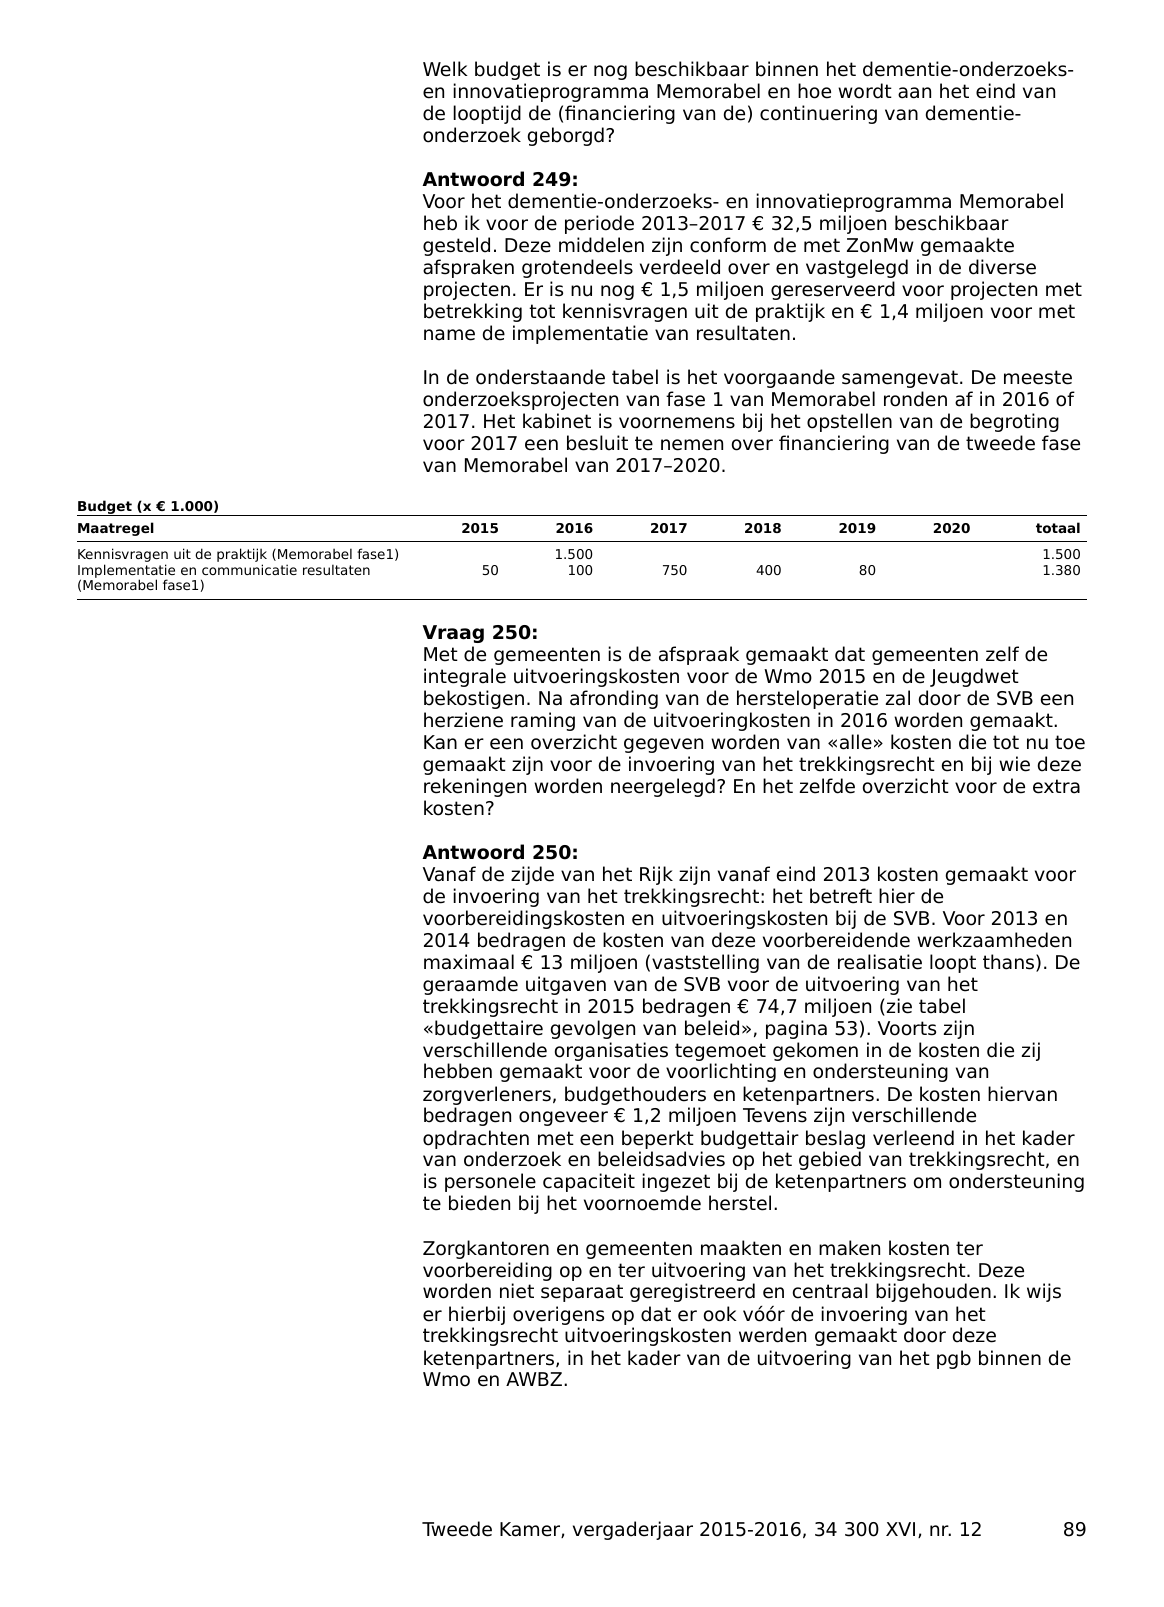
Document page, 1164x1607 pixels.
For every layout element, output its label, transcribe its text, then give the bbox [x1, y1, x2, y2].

text Met de gemeenten is de afspraak gemaakt dat gemeenten zelf de integrale uitvoeringskosten voor de Wmo 2015 en de Jeugdwet bekostigen. Na afronding van de hersteloperatie zal door de SVB een herziene raming van de uitvoeringkosten in 2016 worden gemaakt. Kan er een overzicht gegeven worden van «alle» kosten die tot nu toe gemaakt zijn voor de invoering van het trekkingsrecht en bij wie deze rekeningen worden neergelegd? En het zelfde overzicht voor de extra kosten? [422, 644, 1087, 819]
table_cell 2020 [882, 516, 976, 541]
table_cell [693, 542, 787, 562]
text Vanaf de zijde van het Rijk zijn vanaf eind 2013 kosten gemaakt voor de invoering van het trekkingsrecht: het betreft hier de voorbereidingskosten en uitvoeringskosten bij de SVB. Voor 2013 en 2014 bedragen de kosten van deze voorbereidende werkzaamheden maximaal € 13 miljoen (vaststelling van de realisatie loopt thans). De geraamde uitgaven van de SVB voor de uitvoering van het trekkingsrecht in 2015 bedragen € 74,7 miljoen (zie tabel «budgettaire gevolgen van beleid», pagina 53). Voorts zijn verschillende organisaties tegemoet gekomen in de kosten die zij hebben gemaakt voor de voorlichting en ondersteuning van zorgverleners, budgethouders en ketenpartners. De kosten hiervan bedragen ongeveer € 1,2 miljoen Tevens zijn verschillende opdrachten met een beperkt budgettair beslag verleend in het kader van onderzoek en beleidsadvies op het gebied van trekkingsrecht, en is personele capaciteit ingezet bij de ketenpartners om ondersteuning te bieden bij het voornoemde herstel. [422, 864, 1087, 1215]
table_cell 100 [505, 562, 599, 598]
table_cell Kennisvragen uit de praktijk (Memorabel fase1) [77, 542, 417, 562]
table_cell 2019 [788, 516, 882, 541]
text In de onderstaande tabel is het voorgaande samengevat. De meeste onderzoeksprojecten van fase 1 van Memorabel ronden af in 2016 of 2017. Het kabinet is voornemens bij het opstellen van de begroting voor 2017 een besluit te nemen over financiering van de tweede fase van Memorabel van 2017–2020. [422, 367, 1087, 477]
text Voor het dementie-onderzoeks- en innovatieprogramma Memorabel heb ik voor de periode 2013–2017 € 32,5 miljoen beschikbaar gesteld. Deze middelen zijn conform de met ZonMw gemaakte afspraken grotendeels verdeeld over en vastgelegd in de diverse projecten. Er is nu nog € 1,5 miljoen gereserveerd voor projecten met betrekking tot kennisvragen uit de praktijk en € 1,4 miljoen voor met name de implementatie van resultaten. [422, 191, 1087, 345]
text Antwoord 250: [422, 842, 1087, 864]
table_cell totaal [976, 516, 1087, 541]
table_cell [417, 542, 504, 562]
text Vraag 250: [422, 622, 1087, 644]
table_cell 2015 [417, 516, 504, 541]
text Antwoord 249: [422, 169, 1087, 191]
table_cell 1.500 [505, 542, 599, 562]
table_cell 1.380 [976, 562, 1087, 598]
table_cell 2016 [505, 516, 599, 541]
table_cell Implementatie en communicatie resultaten (Memorabel fase1) [77, 562, 417, 598]
table_cell 2017 [599, 516, 693, 541]
table_cell 80 [788, 562, 882, 598]
table_cell 1.500 [976, 542, 1087, 562]
table_cell [788, 542, 882, 562]
table_cell [882, 562, 976, 598]
table_cell 750 [599, 562, 693, 598]
table_cell 2018 [693, 516, 787, 541]
table_cell 50 [417, 562, 504, 598]
text Welk budget is er nog beschikbaar binnen het dementie-onderzoeks- en innovatieprogramma Memorabel en hoe wordt aan het eind van de looptijd de (financiering van de) continuering van dementie-onderzoek geborgd? [422, 59, 1087, 147]
table_cell [882, 542, 976, 562]
table_cell [599, 542, 693, 562]
table_header Budget (x € 1.000) [77, 499, 1087, 515]
text Zorgkantoren en gemeenten maakten en maken kosten ter voorbereiding op en ter uitvoering van het trekkingsrecht. Deze worden niet separaat geregistreerd en centraal bijgehouden. Ik wijs er hierbij overigens op dat er ook vóór de invoering van het trekkingsrecht uitvoeringskosten werden gemaakt door deze ketenpartners, in het kader van de uitvoering van het pgb binnen de Wmo en AWBZ. [422, 1237, 1087, 1391]
table_cell 400 [693, 562, 787, 598]
table_cell Maatregel [77, 516, 417, 541]
